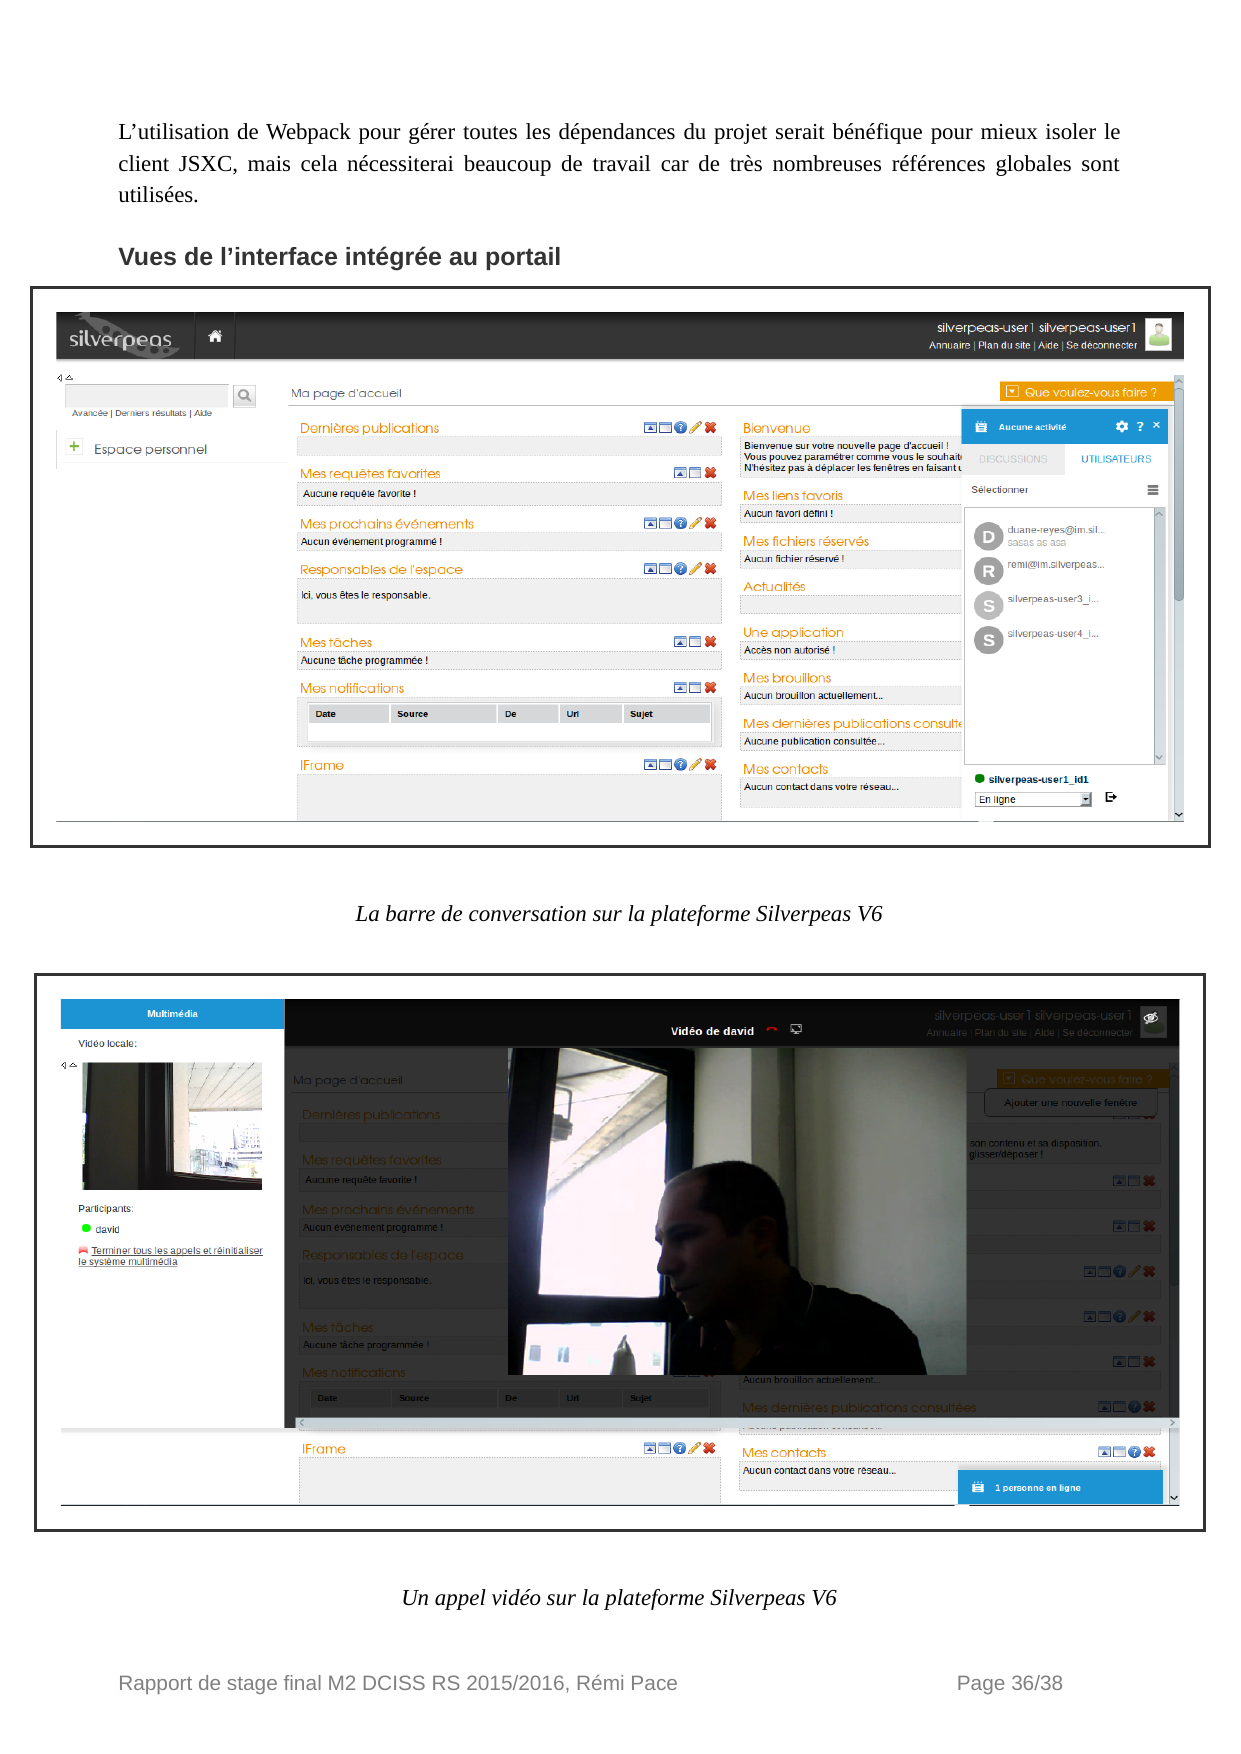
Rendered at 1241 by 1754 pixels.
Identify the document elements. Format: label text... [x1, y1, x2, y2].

subtitle Vues de l’interface intégrée au portail [118, 242, 1122, 271]
picture [56, 312, 1184, 822]
text L’utilisation de Webpack pour gérer toutes les dépendances du projet serait bénéfique pour mieux isoler le client JSXC, mais cela nécessiterai beaucoup de travail car de très nombreuses références globales sont utilisées. [118, 118, 1122, 208]
text La barre de conversation sur la plateforme Silverpeas V6 [118, 900, 1122, 926]
text Un appel vidéo sur la plateforme Silverpeas V6 [118, 1584, 1122, 1610]
picture [60, 999, 1180, 1506]
